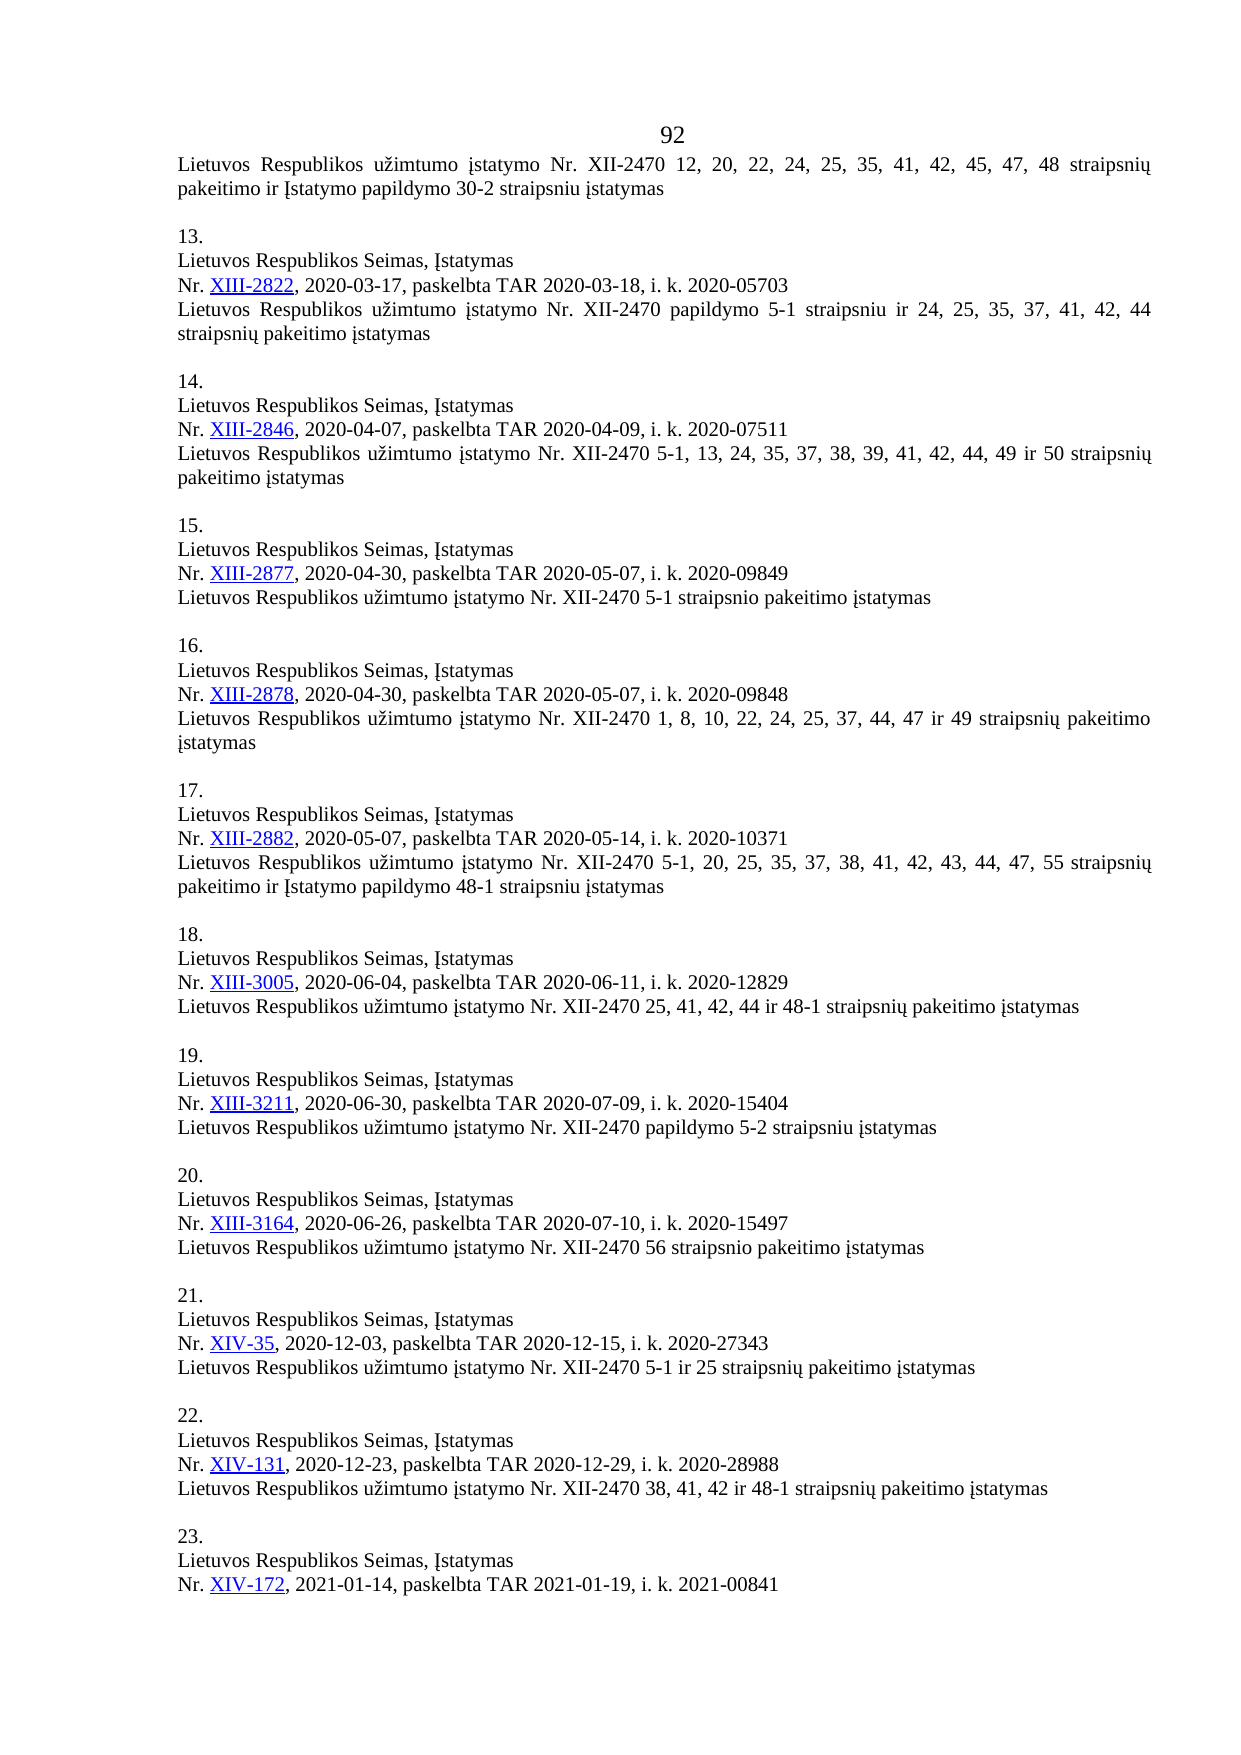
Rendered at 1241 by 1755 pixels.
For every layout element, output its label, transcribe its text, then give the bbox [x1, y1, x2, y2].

text Nr. XIV-172, 2021-01-14, paskelbta TAR 2021-01-19, i. k. 2021-00841 [177, 1572, 1152, 1596]
text Lietuvos Respublikos užimtumo įstatymo Nr. XII-2470 12, 20, 22, 24, 25, 35, 41, 42, 45, 47, 48 straipsnių pakeitimo ir Įstatymo papildymo 30-2 straipsniu įstatymas [177, 152, 1152, 200]
text 13. [177, 224, 1152, 248]
text Lietuvos Respublikos Seimas, Įstatymas [177, 1307, 1152, 1331]
text Nr. XIII-2878, 2020-04-30, paskelbta TAR 2020-05-07, i. k. 2020-09848 [177, 682, 1152, 706]
text Lietuvos Respublikos užimtumo įstatymo Nr. XII-2470 5-1 straipsnio pakeitimo įstatymas [177, 585, 1152, 609]
text Nr. XIII-2846, 2020-04-07, paskelbta TAR 2020-04-09, i. k. 2020-07511 [177, 417, 1152, 441]
text Lietuvos Respublikos užimtumo įstatymo Nr. XII-2470 1, 8, 10, 22, 24, 25, 37, 44, 47 ir 49 straipsnių pakeitimo įstatymas [177, 706, 1152, 754]
text 21. [177, 1283, 1152, 1307]
text 17. [177, 778, 1152, 802]
text 19. [177, 1042, 1152, 1067]
text 15. [177, 513, 1152, 537]
text Lietuvos Respublikos Seimas, Įstatymas [177, 1427, 1152, 1452]
text Lietuvos Respublikos Seimas, Įstatymas [177, 248, 1152, 272]
text 16. [177, 633, 1152, 657]
text Lietuvos Respublikos Seimas, Įstatymas [177, 657, 1152, 682]
text Lietuvos Respublikos Seimas, Įstatymas [177, 393, 1152, 417]
text Lietuvos Respublikos užimtumo įstatymo Nr. XII-2470 papildymo 5-1 straipsniu ir 24, 25, 35, 37, 41, 42, 44 straipsnių pakeitimo įstatymas [177, 297, 1152, 345]
text Nr. XIV-35, 2020-12-03, paskelbta TAR 2020-12-15, i. k. 2020-27343 [177, 1331, 1152, 1355]
text Lietuvos Respublikos užimtumo įstatymo Nr. XII-2470 56 straipsnio pakeitimo įstatymas [177, 1235, 1152, 1259]
text 22. [177, 1403, 1152, 1427]
text 14. [177, 369, 1152, 393]
text Nr. XIII-2877, 2020-04-30, paskelbta TAR 2020-05-07, i. k. 2020-09849 [177, 561, 1152, 585]
text Lietuvos Respublikos užimtumo įstatymo Nr. XII-2470 5-1 ir 25 straipsnių pakeitimo įstatymas [177, 1355, 1152, 1379]
text Lietuvos Respublikos užimtumo įstatymo Nr. XII-2470 5-1, 13, 24, 35, 37, 38, 39, 41, 42, 44, 49 ir 50 straipsnių pakeitimo įstatymas [177, 441, 1152, 489]
text Lietuvos Respublikos Seimas, Įstatymas [177, 946, 1152, 970]
text Lietuvos Respublikos užimtumo įstatymo Nr. XII-2470 5-1, 20, 25, 35, 37, 38, 41, 42, 43, 44, 47, 55 straipsnių pakeitimo ir Įstatymo papildymo 48-1 straipsniu įstatymas [177, 850, 1152, 898]
text Lietuvos Respublikos Seimas, Įstatymas [177, 1187, 1152, 1211]
text Lietuvos Respublikos Seimas, Įstatymas [177, 1548, 1152, 1572]
text 20. [177, 1163, 1152, 1187]
text 23. [177, 1524, 1152, 1548]
text Nr. XIII-3211, 2020-06-30, paskelbta TAR 2020-07-09, i. k. 2020-15404 [177, 1091, 1152, 1115]
text Nr. XIII-2822, 2020-03-17, paskelbta TAR 2020-03-18, i. k. 2020-05703 [177, 272, 1152, 297]
text Lietuvos Respublikos užimtumo įstatymo Nr. XII-2470 25, 41, 42, 44 ir 48-1 straipsnių pakeitimo įstatymas [177, 994, 1152, 1018]
text Nr. XIII-3164, 2020-06-26, paskelbta TAR 2020-07-10, i. k. 2020-15497 [177, 1211, 1152, 1235]
text Lietuvos Respublikos užimtumo įstatymo Nr. XII-2470 papildymo 5-2 straipsniu įstatymas [177, 1115, 1152, 1139]
text Lietuvos Respublikos Seimas, Įstatymas [177, 537, 1152, 561]
text Lietuvos Respublikos Seimas, Įstatymas [177, 1067, 1152, 1091]
text 18. [177, 922, 1152, 946]
text Nr. XIV-131, 2020-12-23, paskelbta TAR 2020-12-29, i. k. 2020-28988 [177, 1452, 1152, 1476]
text Nr. XIII-2882, 2020-05-07, paskelbta TAR 2020-05-14, i. k. 2020-10371 [177, 826, 1152, 850]
text Nr. XIII-3005, 2020-06-04, paskelbta TAR 2020-06-11, i. k. 2020-12829 [177, 970, 1152, 994]
text Lietuvos Respublikos užimtumo įstatymo Nr. XII-2470 38, 41, 42 ir 48-1 straipsnių pakeitimo įstatymas [177, 1476, 1152, 1500]
text Lietuvos Respublikos Seimas, Įstatymas [177, 802, 1152, 826]
